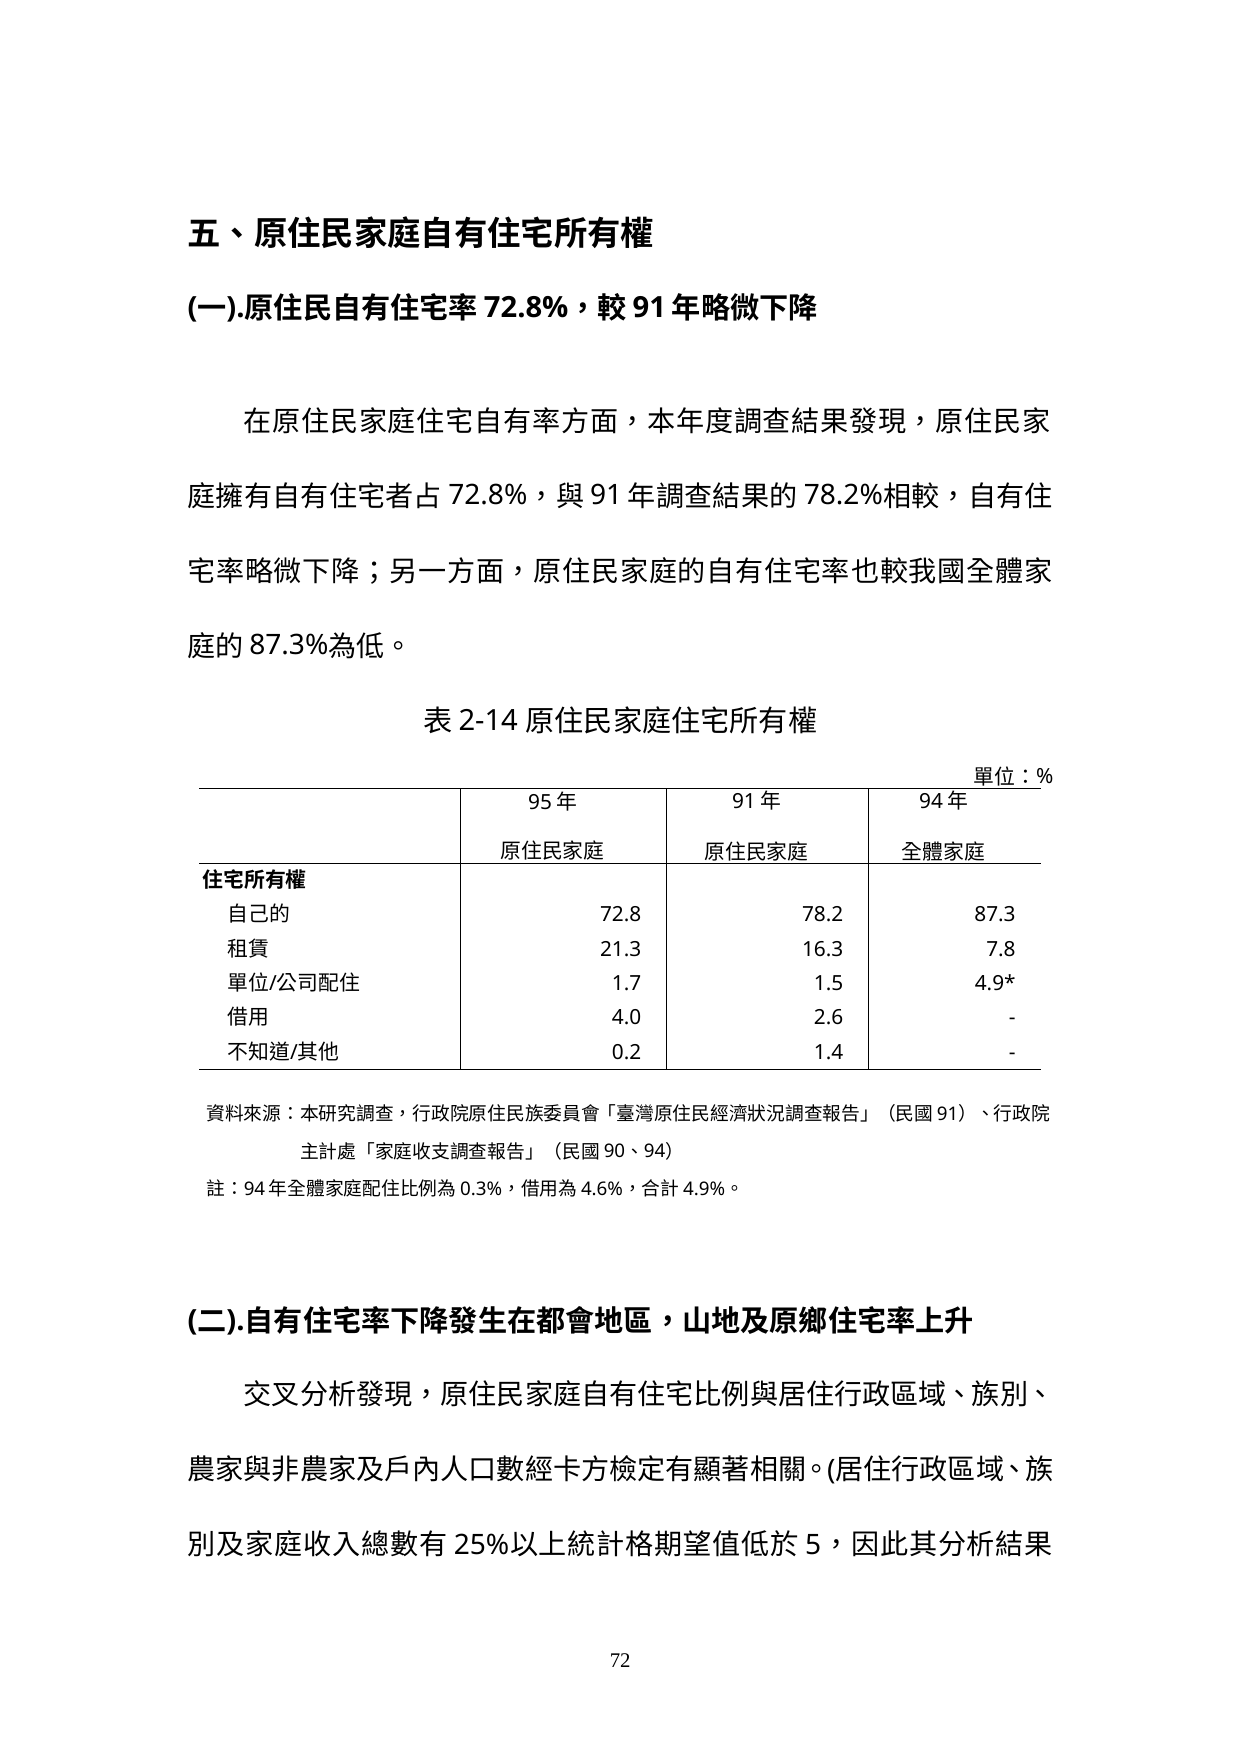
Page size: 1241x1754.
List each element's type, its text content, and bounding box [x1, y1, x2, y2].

table_cell - [869, 1034, 1041, 1069]
table_cell 1.4 [667, 1034, 868, 1069]
table_cell 0.2 [461, 1034, 666, 1069]
table_cell 自己的 [199, 897, 460, 931]
text 單位：% [187, 750, 1053, 787]
table_cell 不知道/其他 [199, 1034, 460, 1069]
table_cell 2.6 [667, 1000, 868, 1034]
text (二).自有住宅率下降發生在都會地區，山地及原鄉住宅率上升 [187, 1275, 1053, 1350]
table_cell [869, 864, 1041, 897]
table_cell 78.2 [667, 897, 868, 931]
table_cell [667, 864, 868, 897]
text 五、原住民家庭自有住宅所有權 [187, 187, 1053, 262]
text 表2-14 原住民家庭住宅所有權 [187, 675, 1053, 750]
table_header 95年 原住民家庭 [461, 789, 666, 862]
table_cell 16.3 [667, 931, 868, 966]
table_cell 1.5 [667, 966, 868, 1000]
table_cell 租賃 [199, 931, 460, 966]
table_cell 4.0 [461, 1000, 666, 1034]
table_cell - [869, 1000, 1041, 1034]
text (一).原住民自有住宅率72.8%，較91年略微下降 [187, 262, 1053, 337]
table_cell 1.7 [461, 966, 666, 1000]
table_cell 住宅所有權 [199, 864, 460, 897]
table_header 91年 原住民家庭 [667, 789, 868, 862]
table_header [199, 789, 460, 862]
table_cell 單位/公司配住 [199, 966, 460, 1000]
table_cell 7.8 [869, 931, 1041, 966]
text 註：94年全體家庭配住比例為0.3%，借用為4.6%，合計4.9%。 [206, 1162, 1050, 1200]
table_cell 4.9* [869, 966, 1041, 1000]
text 在原住民家庭住宅自有率方面，本年度調查結果發現，原住民家庭擁有自有住宅者占72.8%，與91年調查結果的78.2%相較，自有住宅率略微下降；另一方面，原住民家庭的自有住宅率也較我國全體家庭的87.3%為低。 [187, 375, 1053, 675]
table_cell [461, 864, 666, 897]
text 交叉分析發現，原住民家庭自有住宅比例與居住行政區域、族別、農家與非農家及戶內人口數經卡方檢定有顯著相關。(居住行政區域、族別及家庭收入總數有25%以上統計格期望值低於5，因此其分析結果 [187, 1350, 1053, 1575]
text 資料來源：本研究調查，行政院原住民族委員會「臺灣原住民經濟狀況調查報告」（民國91）、行政院主計處「家庭收支調查報告」（民國90、94） [206, 1087, 1050, 1162]
table_cell 87.3 [869, 897, 1041, 931]
table_header 94年 全體家庭 [869, 789, 1041, 862]
table_cell 借用 [199, 1000, 460, 1034]
table_cell 72.8 [461, 897, 666, 931]
table_cell 21.3 [461, 931, 666, 966]
